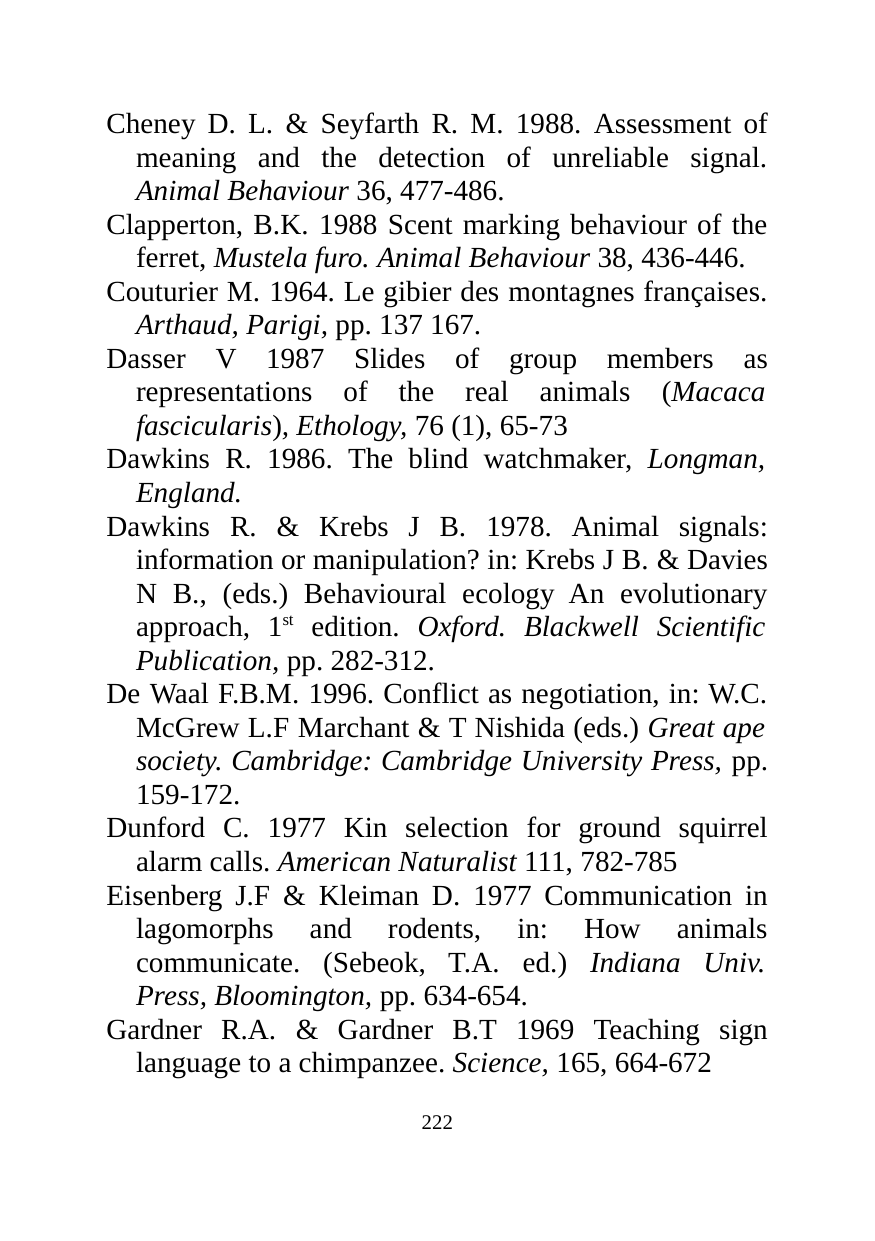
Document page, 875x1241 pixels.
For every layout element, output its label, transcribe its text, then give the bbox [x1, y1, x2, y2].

text Dasser V 1987 Slides of group members as representations of the real animals (Macaca fascicularis), Ethology, 76 (1), 65-73 [106, 341, 768, 442]
text De Waal F.B.M. 1996. Conflict as negotiation, in: W.C. McGrew L.F Marchant & T Nishida (eds.) Great ape society. Cambridge: Cambridge University Press, pp. 159-172. [106, 676, 768, 811]
text Dunford C. 1977 Kin selection for ground squirrel alarm calls. American Naturalist 111, 782-785 [106, 811, 768, 878]
text Dawkins R. 1986. The blind watchmaker, Longman, England. [106, 442, 768, 509]
text Dawkins R. & Krebs J B. 1978. Animal signals: information or manipulation? in: Krebs J B. & Davies N B., (eds.) Behavioural ecology An evolutionary approach, 1st edition. Oxford. Blackwell Scientific Publication, pp. 282-312. [106, 509, 768, 676]
text Gardner R.A. & Gardner B.T 1969 Teaching sign language to a chimpanzee. Science, 165, 664-672 [106, 1012, 768, 1079]
text Clapperton, B.K. 1988 Scent marking behaviour of the ferret, Mustela furo. Animal Behaviour 38, 436-446. [106, 207, 768, 274]
text Eisenberg J.F & Kleiman D. 1977 Communication in lagomorphs and rodents, in: How animals communicate. (Sebeok, T.A. ed.) Indiana Univ. Press, Bloomington, pp. 634-654. [106, 878, 768, 1012]
text Cheney D. L. & Seyfarth R. M. 1988. Assessment of meaning and the detection of unreliable signal. Animal Behaviour 36, 477-486. [106, 106, 768, 207]
text Couturier M. 1964. Le gibier des montagnes françaises. Arthaud, Parigi, pp. 137 167. [106, 274, 768, 341]
